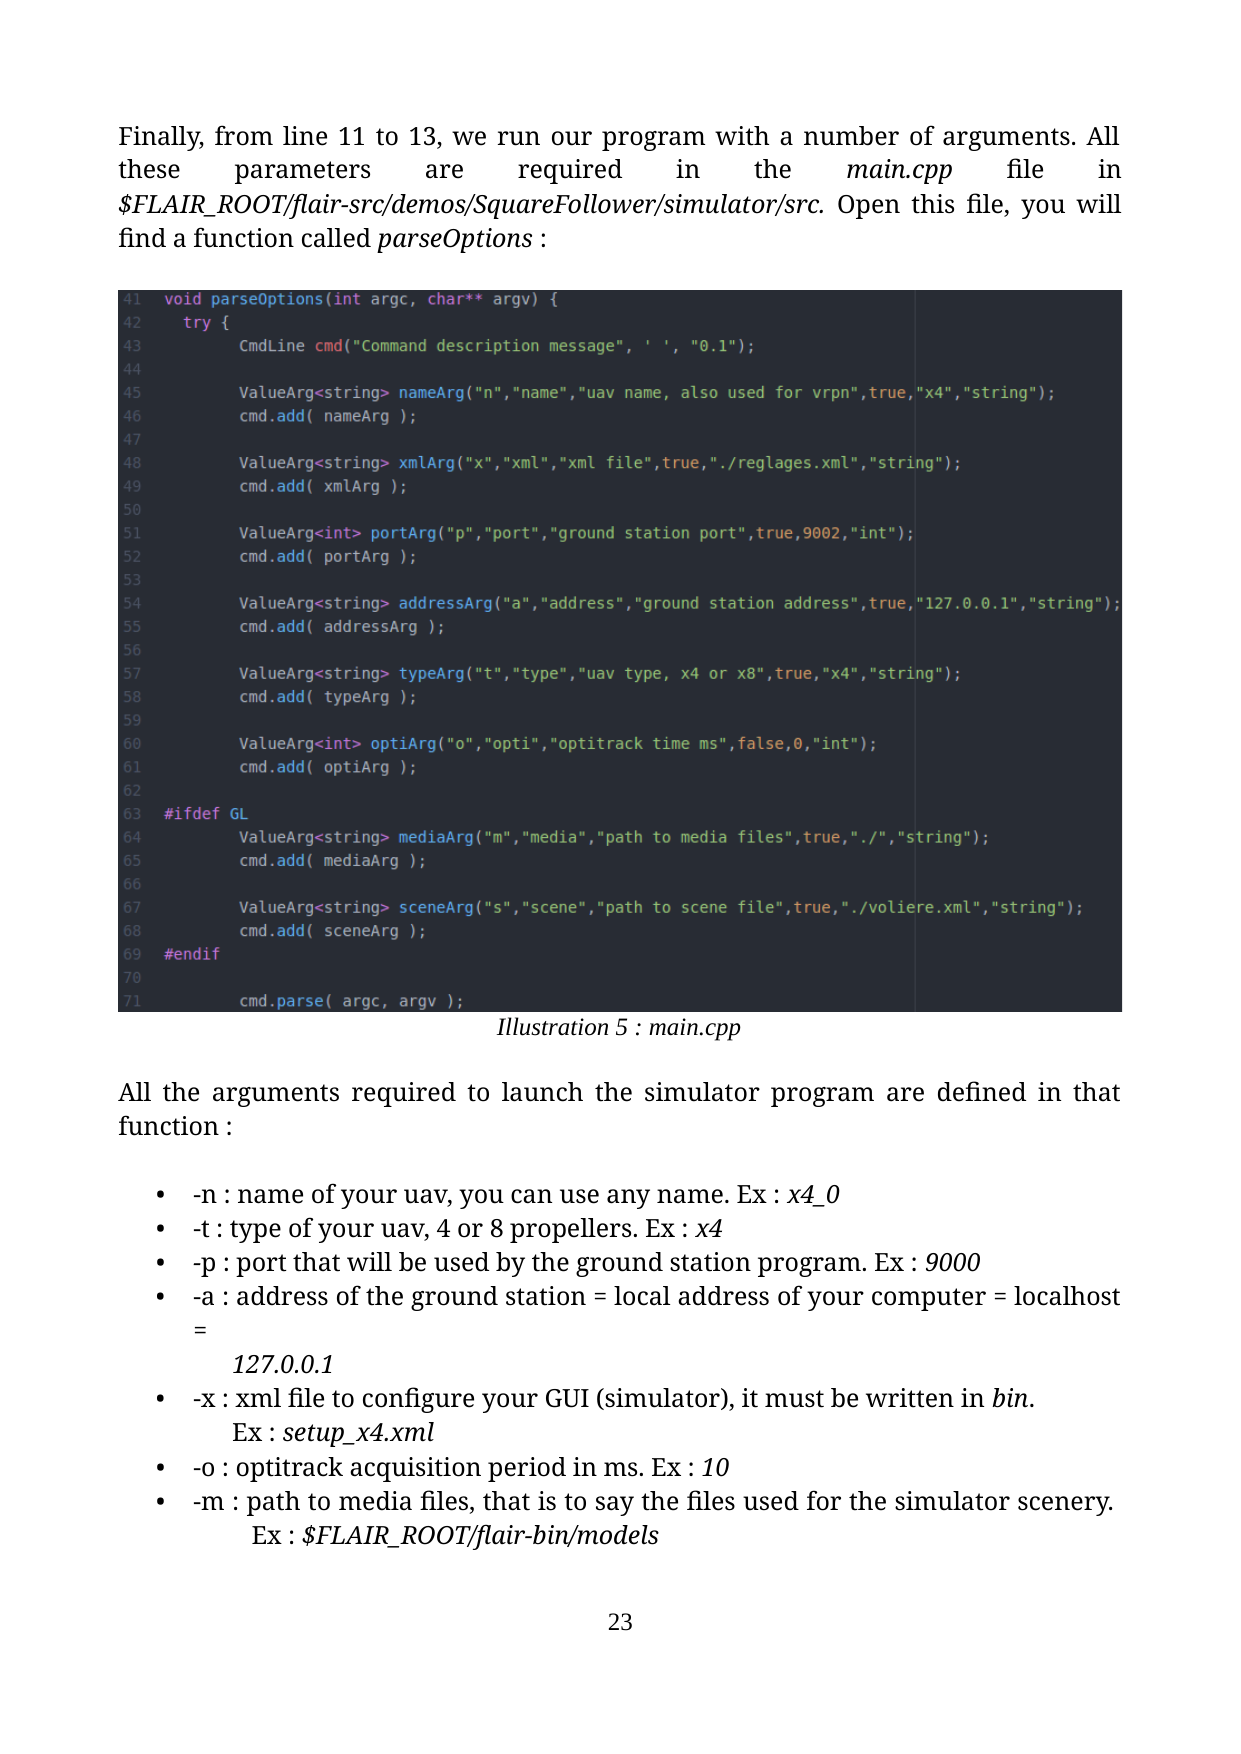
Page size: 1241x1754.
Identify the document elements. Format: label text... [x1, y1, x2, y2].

list -o : optitrack acquisition period in ms. Ex : 10 [156, 1449, 1122, 1483]
text Finally, from line 11 to 13, we run our program with a number of arguments. All these parameters are required in the main.cpp file in $FLAIR_ROOT/flair-src/demos/SquareFollower/simulator/src. Open this file, you will find a function called parseOptions : [118, 118, 1122, 254]
list 127.0.0.1 [156, 1347, 1122, 1381]
text All the arguments required to launch the simulator program are defined in that function : [118, 1074, 1122, 1143]
list -m : path to media files, that is to say the files used for the simulator scenery. Ex : $FLAIR_ROOT/flair-bin/models [156, 1483, 1122, 1551]
list -a : address of the ground station = local address of your computer = localhost = [156, 1279, 1122, 1347]
text Illustration 5 : main.cpp [118, 1012, 1122, 1040]
list -x : xml file to configure your GUI (simulator), it must be written in bin. [156, 1381, 1122, 1415]
list -p : port that will be used by the ground station program. Ex : 9000 [156, 1245, 1122, 1279]
list -t : type of your uav, 4 or 8 propellers. Ex : x4 [156, 1211, 1122, 1245]
picture [118, 290, 1123, 1012]
list -n : name of your uav, you can use any name. Ex : x4_0 [156, 1177, 1122, 1211]
list Ex : setup_x4.xml [156, 1415, 1122, 1449]
